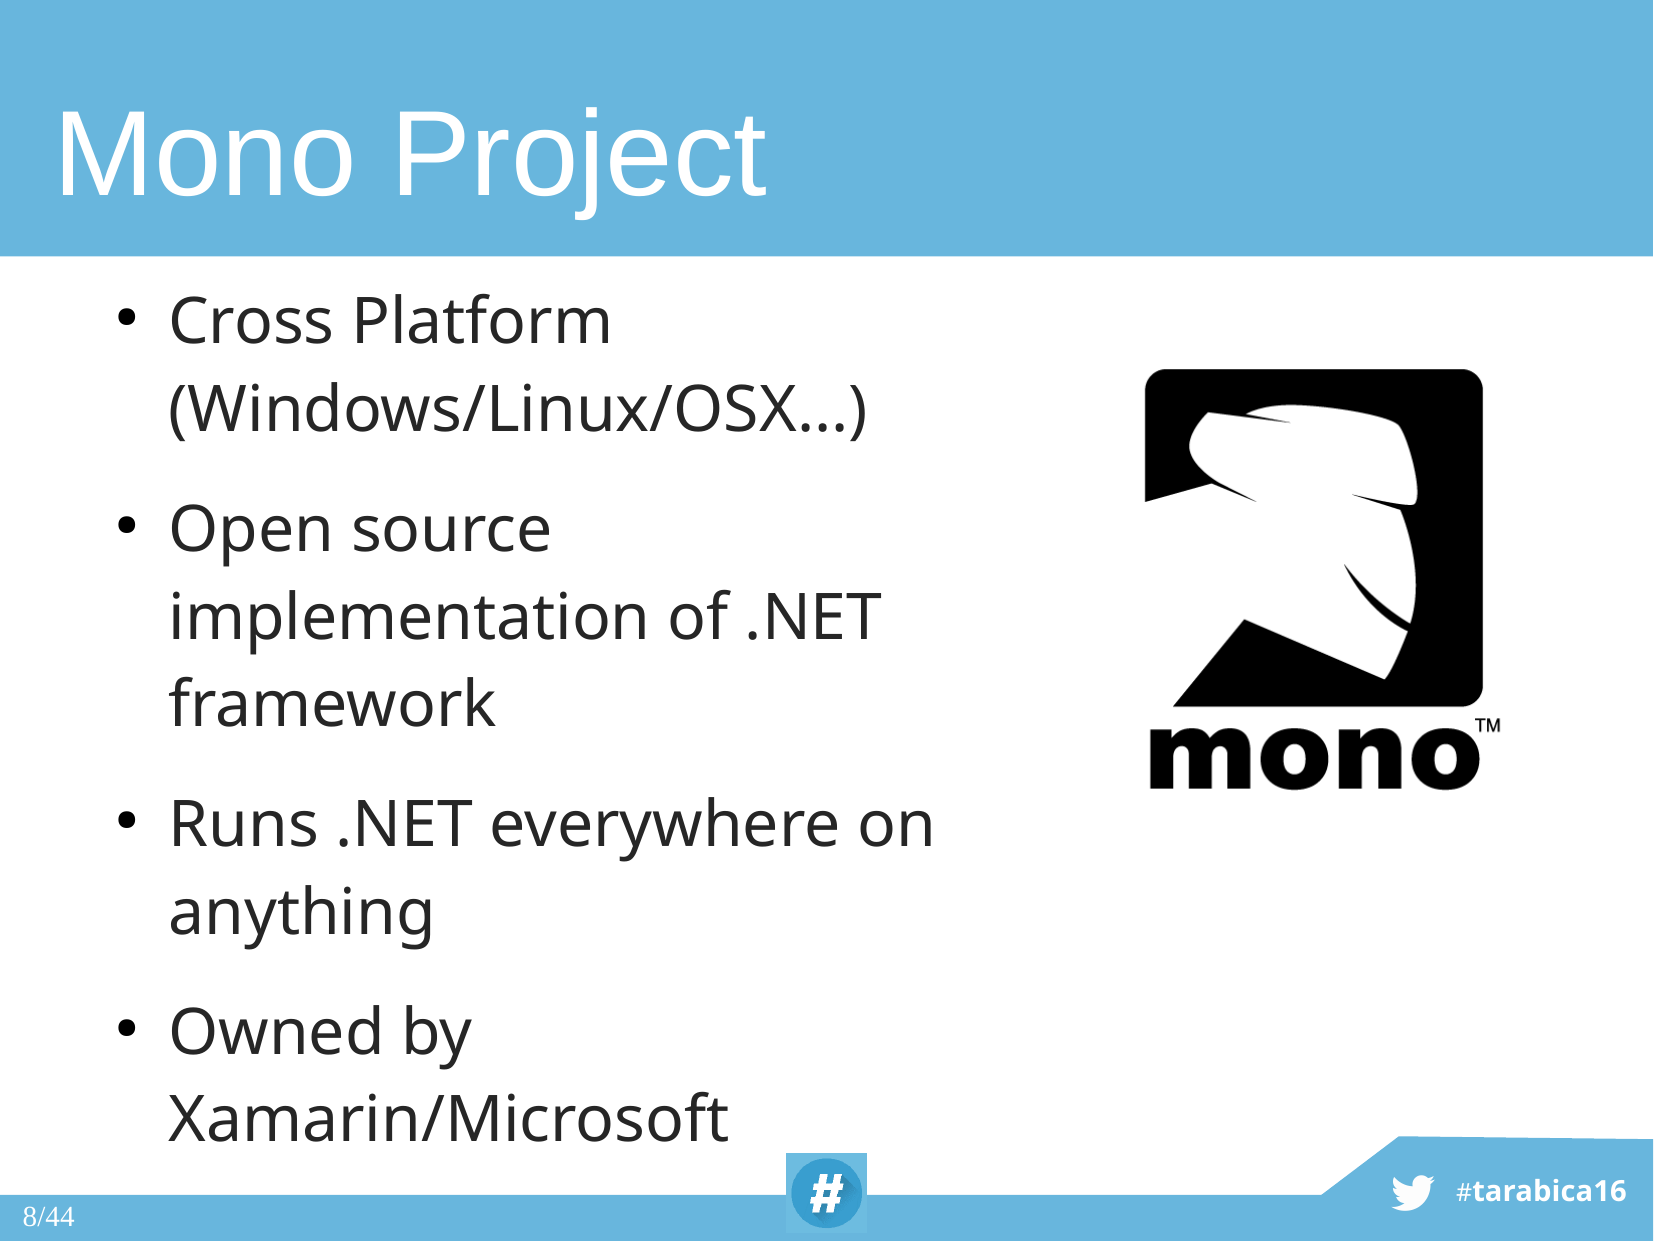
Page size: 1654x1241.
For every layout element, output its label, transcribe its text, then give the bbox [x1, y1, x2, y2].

list Cross Platform (Windows/Linux/OSX...) Open source implementation of .NET framework Runs .NET everywhere on anything Owned by Xamarin/Microsoft [97, 275, 1036, 1171]
picture [1020, 329, 1624, 856]
title Mono Project [53, 49, 1600, 257]
picture [1378, 1158, 1448, 1228]
picture [786, 1171, 867, 1233]
